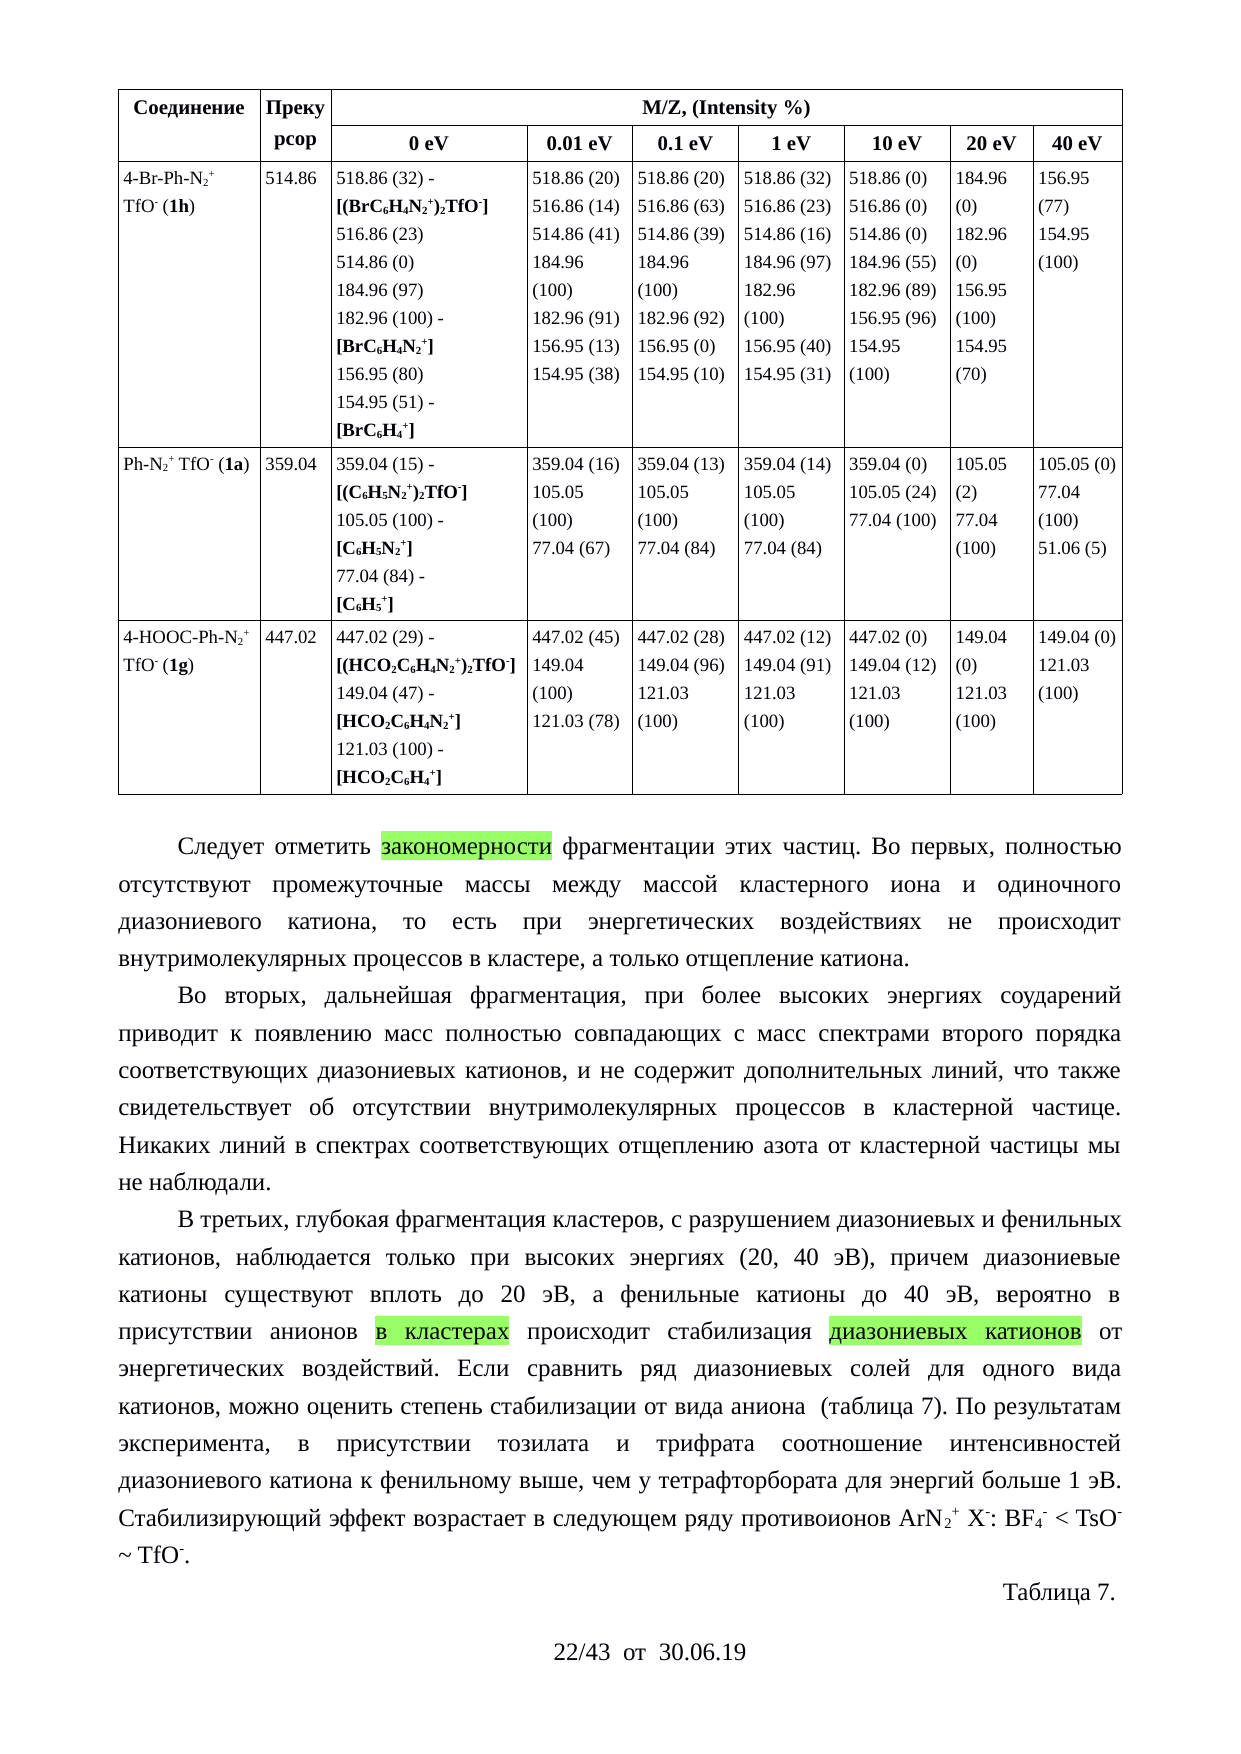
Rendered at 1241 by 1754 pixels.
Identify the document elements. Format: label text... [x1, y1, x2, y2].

table_cell 518.86 (20) 516.86 (63) 514.86 (39) 184.96 (100) 182.96 (92) 156.95 (0) 154.95 (10) [633, 162, 738, 446]
table_cell 359.04 (15) - [(C6H5N2+)2TfO-] 105.05 (100) - [C6H5N2+] 77.04 (84) - [C6H5+] [332, 448, 527, 620]
table_cell 156.95 (77) 154.95 (100) [1034, 162, 1122, 446]
table_cell 518.86 (32) - [(BrC6H4N2+)2TfO-] 516.86 (23) 514.86 (0) 184.96 (97) 182.96 (100) - [BrC6H4N2+] 156.95 (80) 154.95 (51) - [BrC6H4+] [332, 162, 527, 446]
table_cell 447.02 [261, 621, 331, 794]
table_cell 359.04 (0) 105.05 (24) 77.04 (100) [845, 448, 950, 620]
table_header M/Z, (Intensity %) [332, 90, 1122, 124]
table_cell 0.01 eV [528, 126, 632, 161]
table_cell 447.02 (12) 149.04 (91) 121.03 (100) [739, 621, 844, 794]
text Следует отметить закономерности фрагментации этих частиц. Во первых, полностью отсутствуют промежуточные массы между массой кластерного иона и одиночного диазониевого катиона, то есть при энергетических воздействиях не происходит внутримолекулярных процессов в кластере, а только отщепление катиона. [118, 831, 1122, 972]
table_cell 514.86 [261, 162, 331, 446]
table_cell 149.04 (0) 121.03 (100) [1034, 621, 1122, 794]
text В третьих, глубокая фрагментация кластеров, с разрушением диазониевых и фенильных катионов, наблюдается только при высоких энергиях (20, 40 эВ), причем диазониевые катионы существуют вплоть до 20 эВ, а фенильные катионы до 40 эВ, вероятно в присутствии анионов в кластерах происходит стабилизация диазониевых катионов от энергетических воздействий. Если сравнить ряд диазониевых солей для одного вида катионов, можно оценить степень стабилизации от вида аниона (таблица 7). По результатам эксперимента, в присутствии тозилата и трифрата соотношение интенсивностей диазониевого катиона к фенильному выше, чем у тетрафторбората для энергий больше 1 эВ. Стабилизирующий эффект возрастает в следующем ряду противоионов ArN2+ X-: BF4- < TsO- ~ TfO-. [118, 1204, 1122, 1569]
table_header Соединение [119, 90, 260, 161]
table_cell 518.86 (32) 516.86 (23) 514.86 (16) 184.96 (97) 182.96 (100) 156.95 (40) 154.95 (31) [739, 162, 844, 446]
table_cell 359.04 (13) 105.05 (100) 77.04 (84) [633, 448, 738, 620]
table_cell 0 eV [332, 126, 527, 161]
table_cell 447.02 (28) 149.04 (96) 121.03 (100) [633, 621, 738, 794]
table_cell 149.04 (0) 121.03 (100) [951, 621, 1033, 794]
table_cell 447.02 (45) 149.04 (100) 121.03 (78) [528, 621, 632, 794]
table_cell 447.02 (29) - [(HCO2C6H4N2+)2TfO-] 149.04 (47) - [HCO2C6H4N2+] 121.03 (100) - [HCO2C6H4+] [332, 621, 527, 794]
table_cell 359.04 (14) 105.05 (100) 77.04 (84) [739, 448, 844, 620]
table_cell 20 eV [951, 126, 1033, 161]
table_cell 4-HOOC-Ph-N2+ TfO- (1g) [119, 621, 260, 794]
table_cell 447.02 (0) 149.04 (12) 121.03 (100) [845, 621, 950, 794]
table_cell 4-Br-Ph-N2+ TfO- (1h) [119, 162, 260, 446]
text Таблица 7. [118, 1577, 1122, 1606]
table_cell 518.86 (0) 516.86 (0) 514.86 (0) 184.96 (55) 182.96 (89) 156.95 (96) 154.95 (100) [845, 162, 950, 446]
table_cell 105.05 (2) 77.04 (100) [951, 448, 1033, 620]
table_cell 359.04 [261, 448, 331, 620]
text Во вторых, дальнейшая фрагментация, при более высоких энергиях соударений приводит к появлению масс полностью совпадающих с масс спектрами второго порядка соответствующих диазониевых катионов, и не содержит дополнительных линий, что также свидетельствует об отсутствии внутримолекулярных процессов в кластерной частице. Никаких линий в спектрах соответствующих отщеплению азота от кластерной частицы мы не наблюдали. [118, 981, 1122, 1196]
table_cell 184.96 (0) 182.96 (0) 156.95 (100) 154.95 (70) [951, 162, 1033, 446]
table_cell 518.86 (20) 516.86 (14) 514.86 (41) 184.96 (100) 182.96 (91) 156.95 (13) 154.95 (38) [528, 162, 632, 446]
table_cell 359.04 (16) 105.05 (100) 77.04 (67) [528, 448, 632, 620]
table_cell 1 eV [739, 126, 844, 161]
table_cell 0.1 eV [633, 126, 738, 161]
table_cell 40 eV [1034, 126, 1122, 161]
table_cell Ph-N2+ TfO- (1a) [119, 448, 260, 620]
table_cell 10 eV [845, 126, 950, 161]
table_header Прекурсор [261, 90, 331, 161]
table_cell 105.05 (0) 77.04 (100) 51.06 (5) [1034, 448, 1122, 620]
